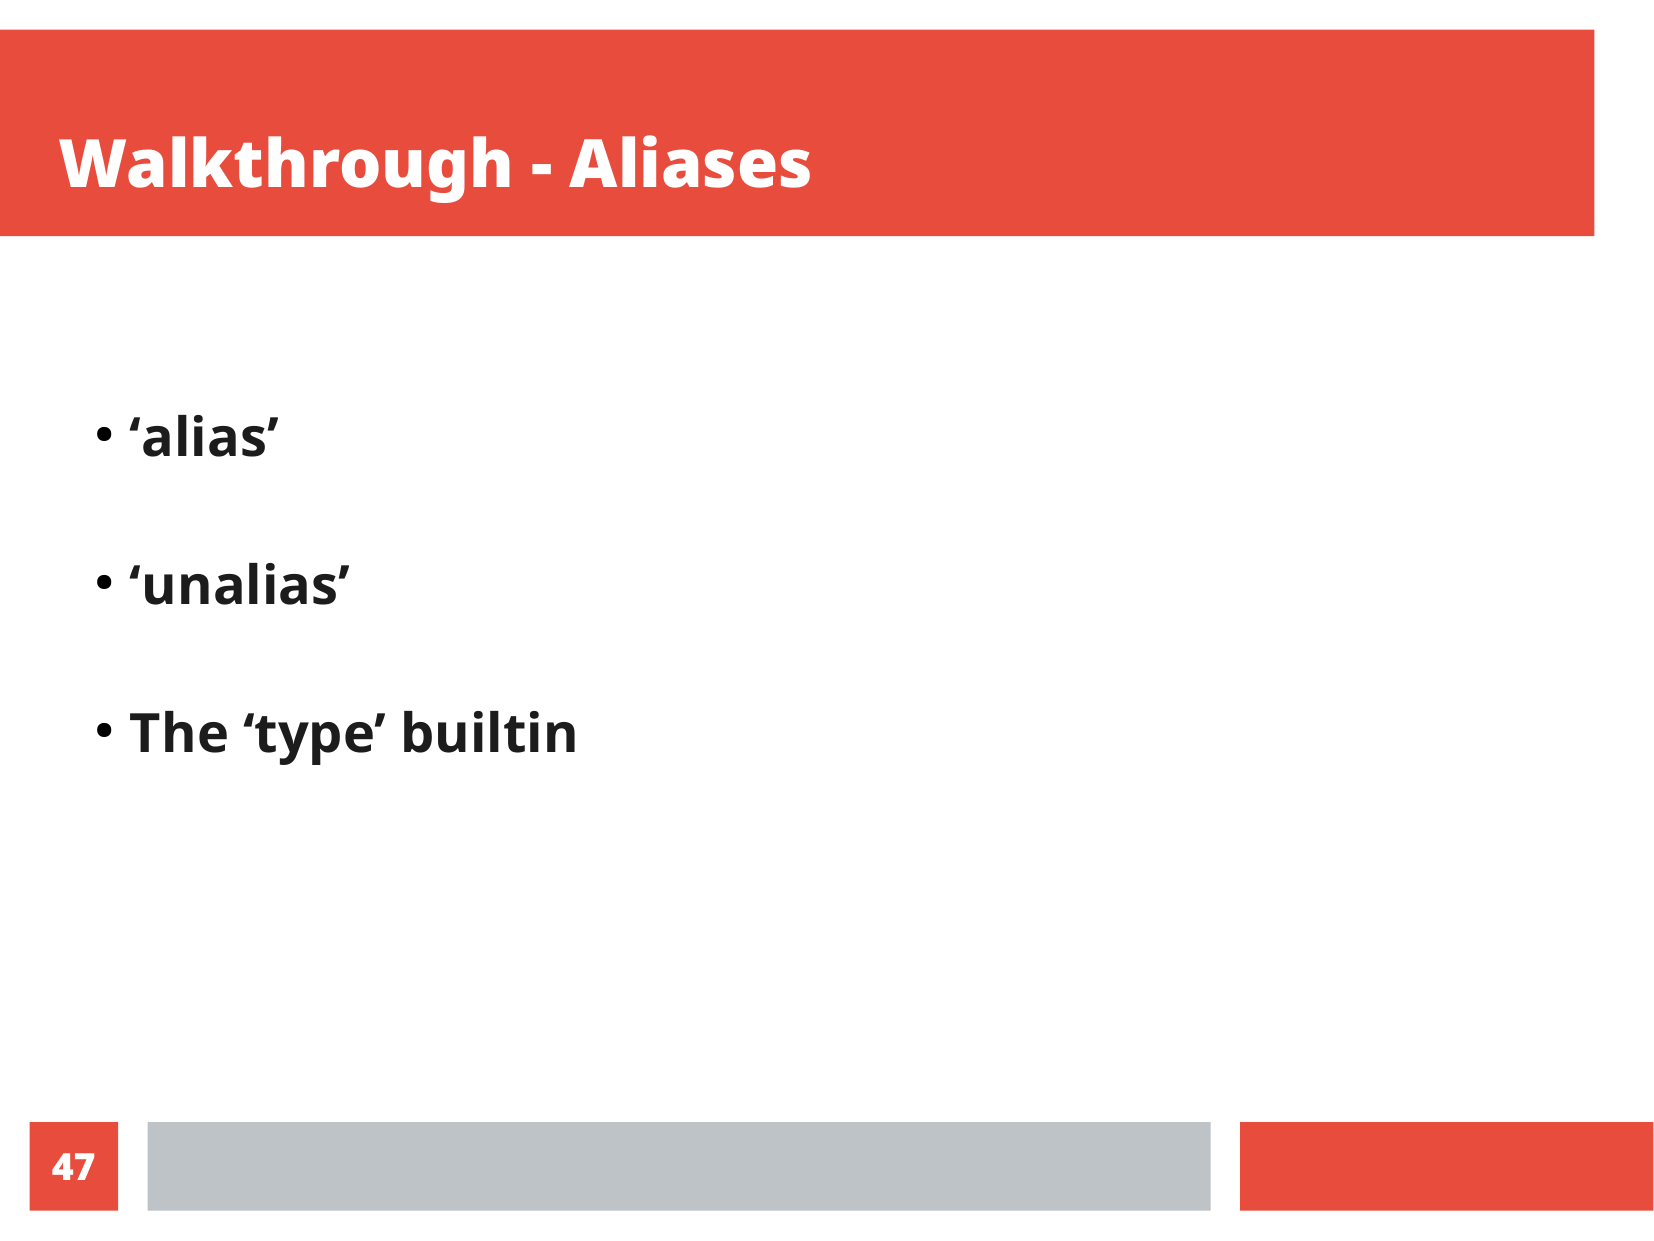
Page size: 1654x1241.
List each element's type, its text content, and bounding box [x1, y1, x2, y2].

title Walkthrough - Aliases [59, 59, 1595, 207]
subtitle ‘alias’ ‘unalias’ The ‘type’ builtin [59, 324, 1565, 1093]
